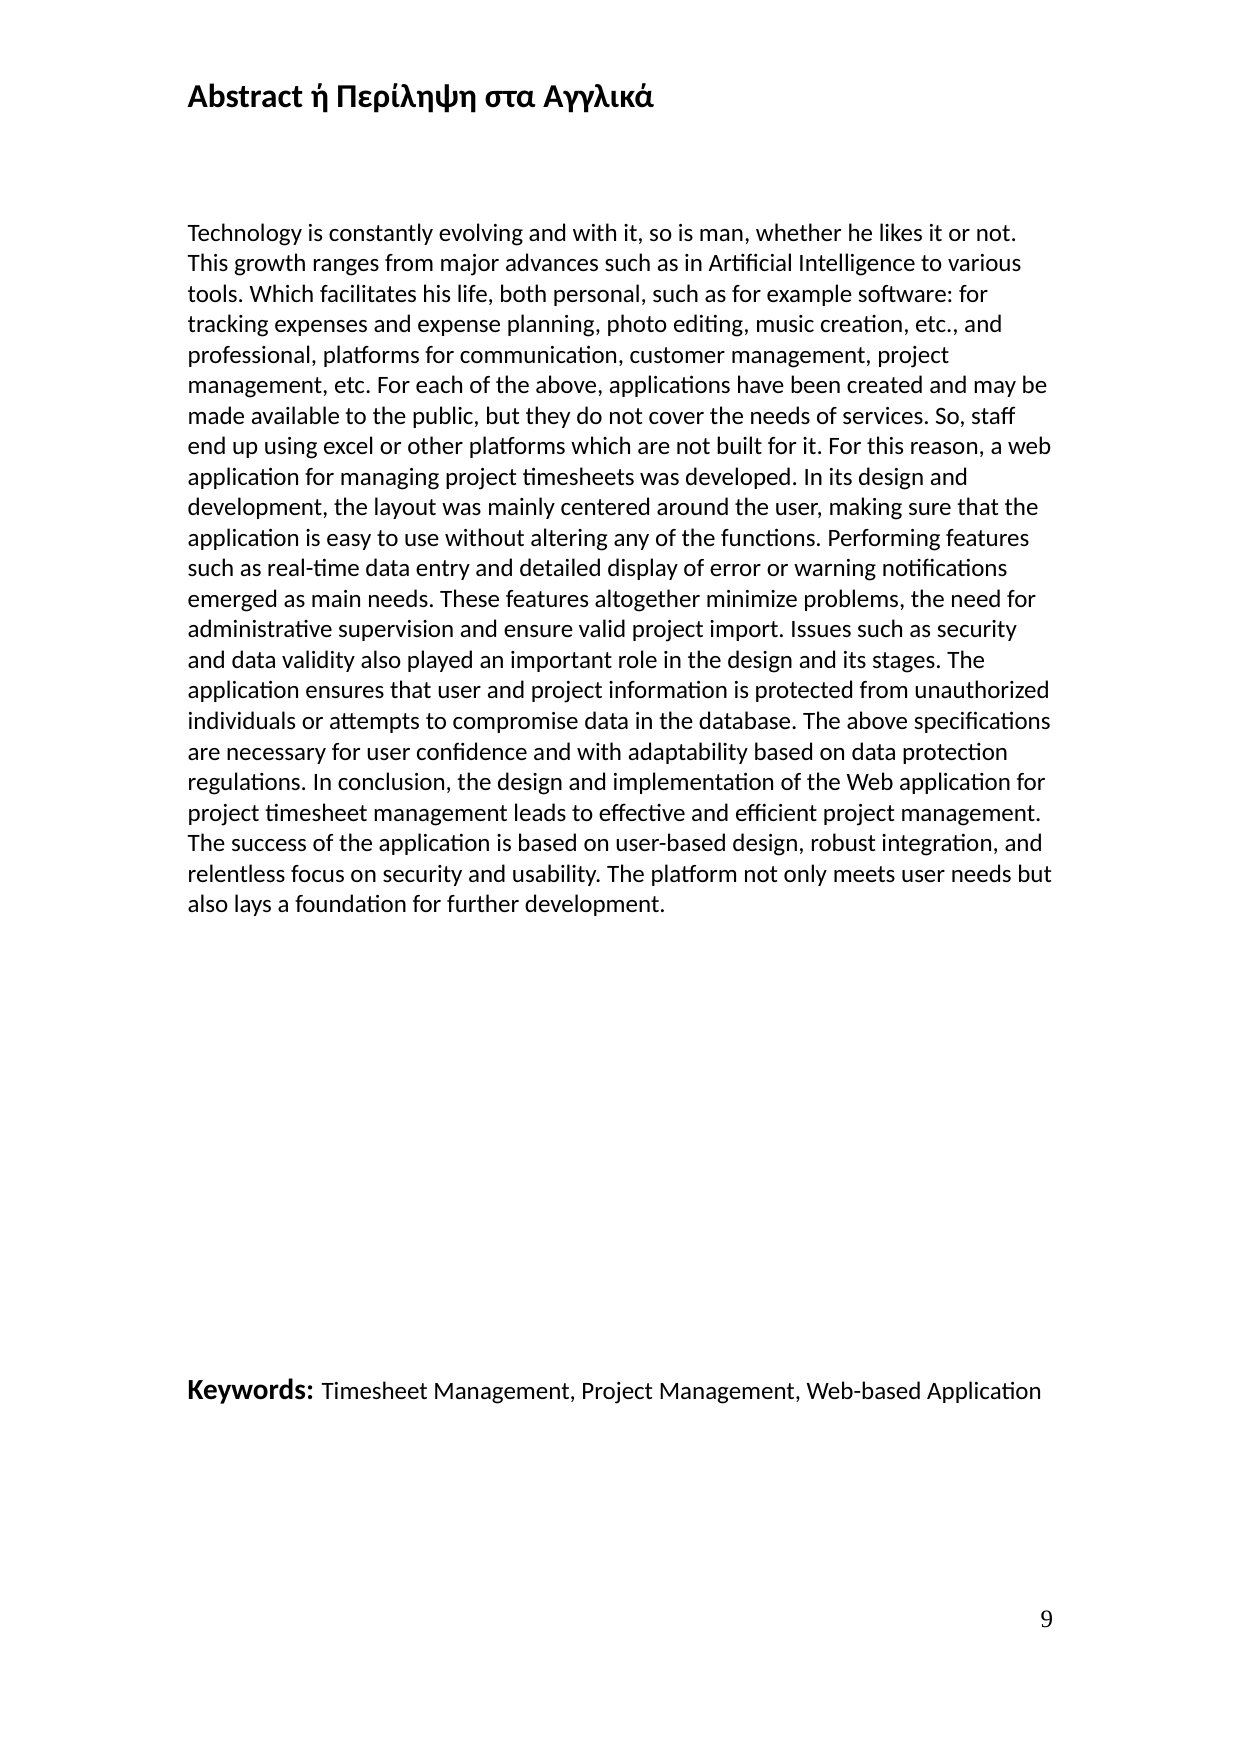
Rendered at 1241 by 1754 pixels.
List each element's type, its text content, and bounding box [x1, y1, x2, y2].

text Keywords: Timesheet Management, Project Management, Web-based Application [187, 1367, 1053, 1408]
text Technology is constantly evolving and with it, so is man, whether he likes it or not. This growth ranges from major advances such as in Artificial Intelligence to various tools. Which facilitates his life, both personal, such as for example software: for tracking expenses and expense planning, photo editing, music creation, etc., and professional, platforms for communication, customer management, project management, etc. For each of the above, applications have been created and may be made available to the public, but they do not cover the needs of services. So, staff end up using excel or other platforms which are not built for it. For this reason, a web application for managing project timesheets was developed. In its design and development, the layout was mainly centered around the user, making sure that the application is easy to use without altering any of the functions. Performing features such as real-time data entry and detailed display of error or warning notifications emerged as main needs. These features altogether minimize problems, the need for administrative supervision and ensure valid project import. Issues such as security and data validity also played an important role in the design and its stages. The application ensures that user and project information is protected from unauthorized individuals or attempts to compromise data in the database. The above specifications are necessary for user confidence and with adaptability based on data protection regulations. In conclusion, the design and implementation of the Web application for project timesheet management leads to effective and efficient project management. The success of the application is based on user-based design, robust integration, and relentless focus on security and usability. The platform not only meets user needs but also lays a foundation for further development. [187, 217, 1053, 919]
subtitle Abstract ή Περίληψη στα Αγγλικά [187, 75, 1053, 116]
